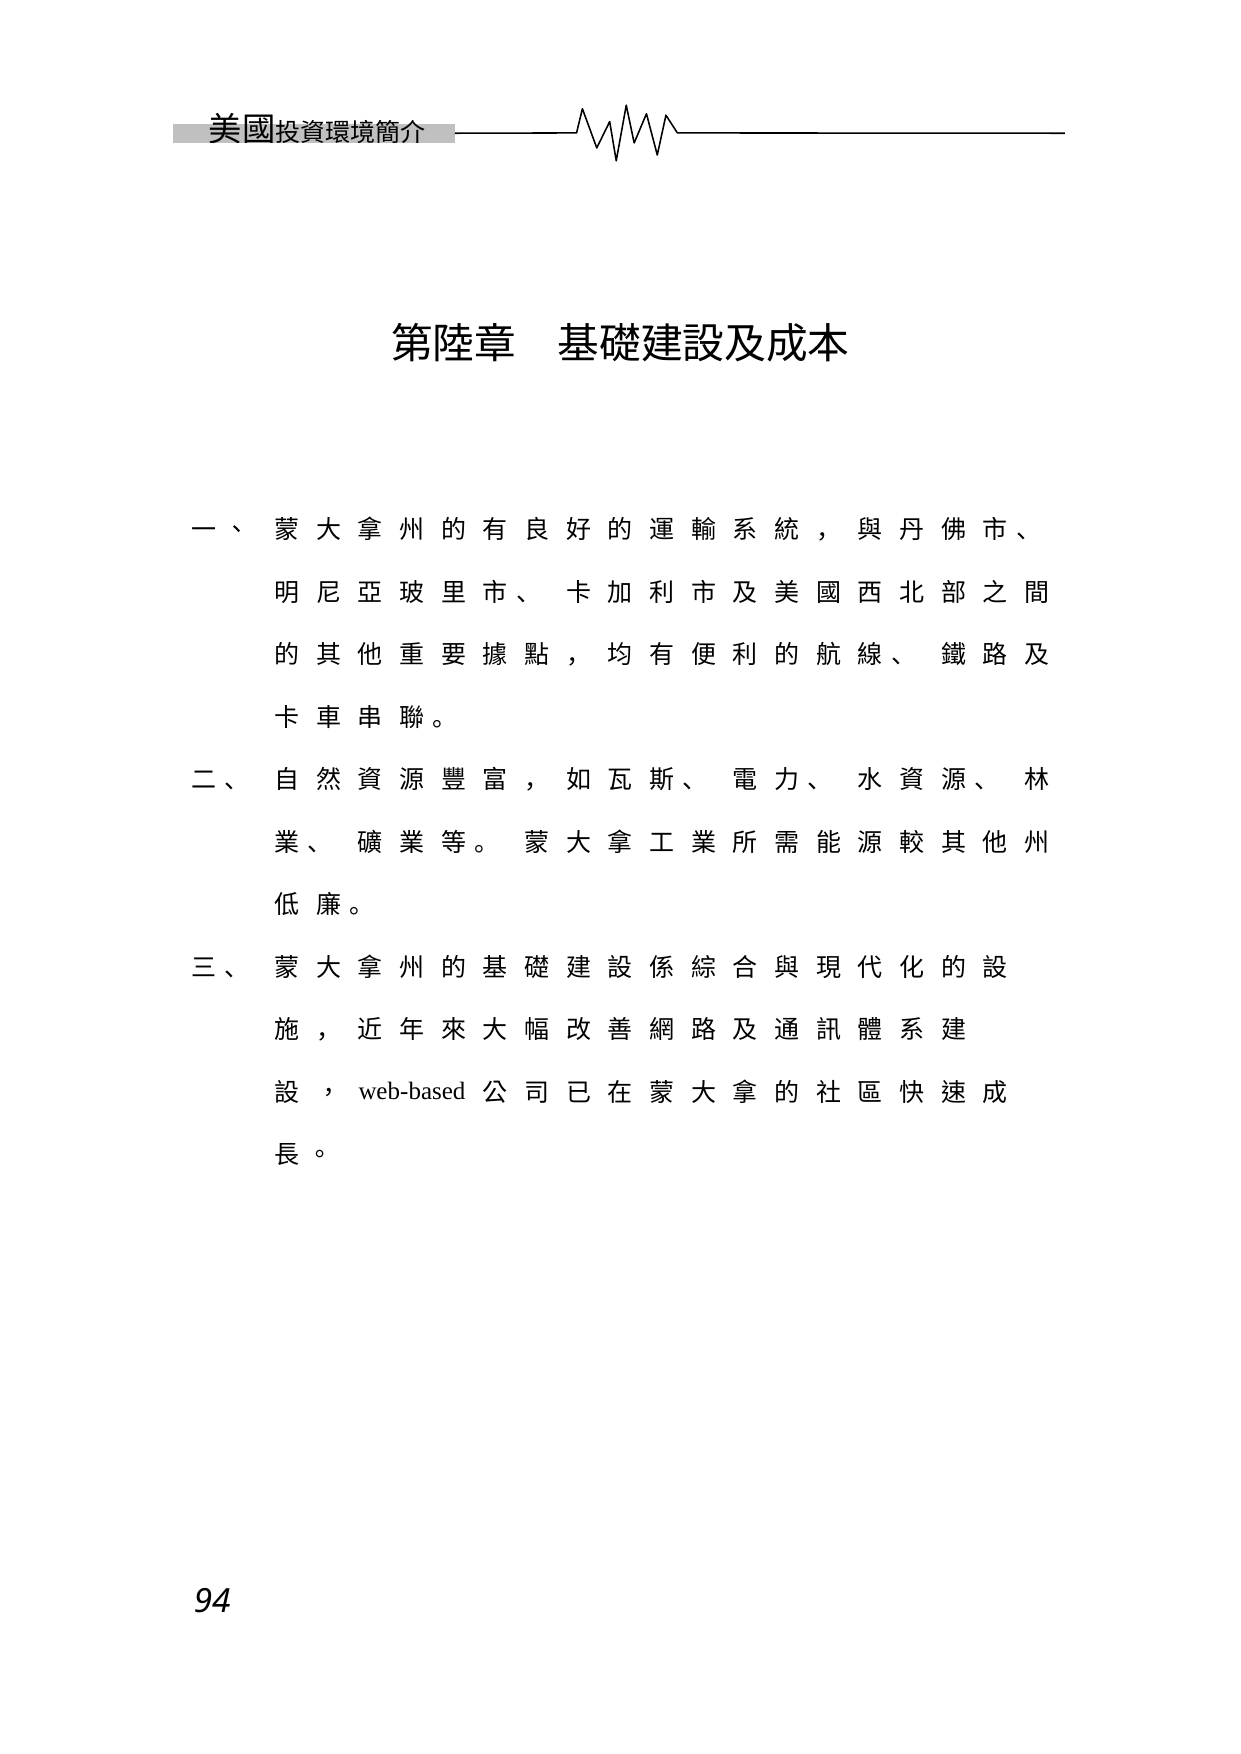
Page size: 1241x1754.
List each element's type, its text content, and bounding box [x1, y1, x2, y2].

text 第陸章 基礎建設及成本 [183, 299, 1058, 361]
text 二、自然資源豐富，如瓦斯、電力、水資源、林業、礦業等。蒙大拿工業所需能源較其他州低廉。 [183, 736, 1058, 924]
text 一、蒙大拿州的有良好的運輸系統，與丹佛市、明尼亞玻里市、卡加利市及美國西北部之間的其他重要據點，均有便利的航線、鐵路及卡車串聯。 [183, 486, 1058, 736]
text 三、蒙大拿州的基礎建設係綜合與現代化的設施，近年來大幅改善網路及通訊體系建設，web-based公司已在蒙大拿的社區快速成長。 [183, 924, 1058, 1174]
